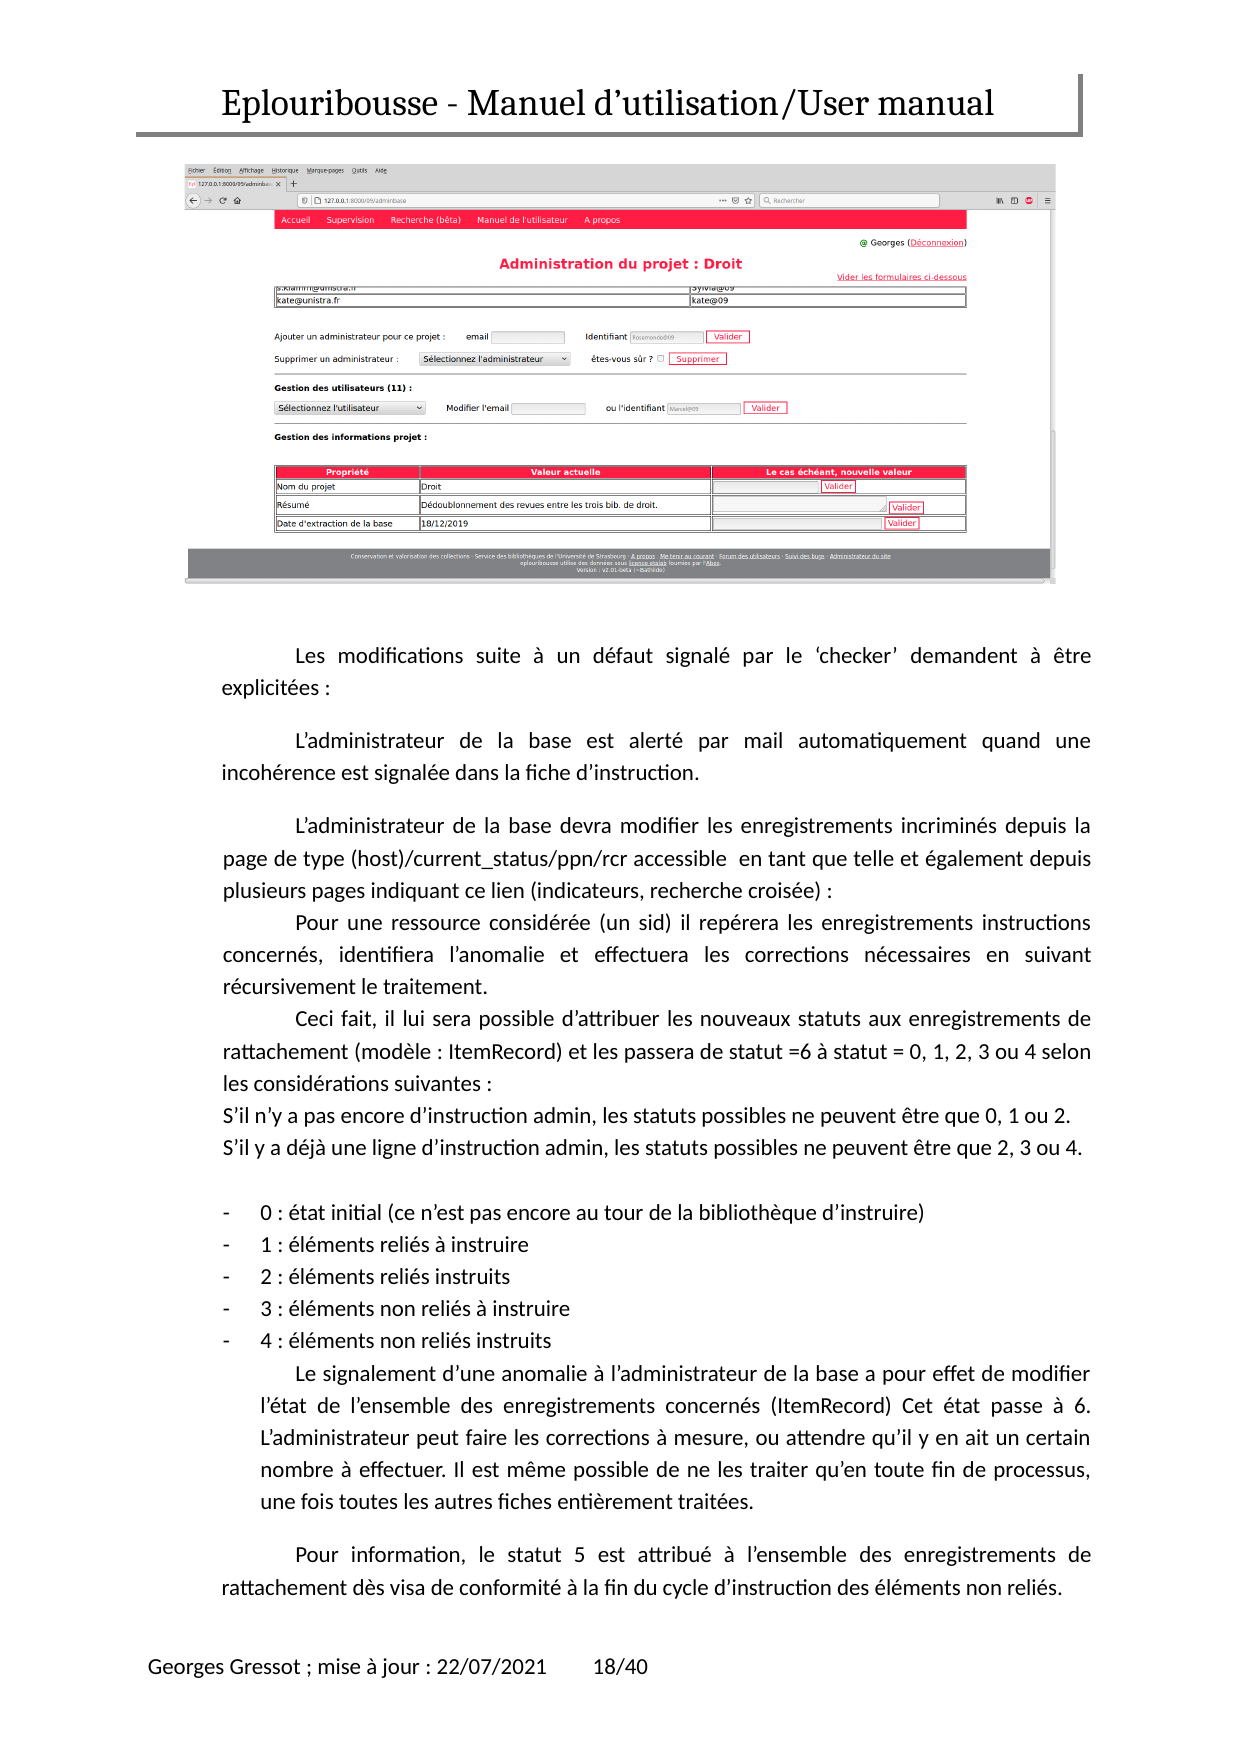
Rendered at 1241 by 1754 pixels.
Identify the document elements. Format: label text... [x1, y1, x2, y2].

text Pour information, le statut 5 est attribué à l’ensemble des enregistrements de rattachement dès visa de conformité à la fin du cycle d’instruction des éléments non reliés. [221, 1540, 1093, 1601]
picture [184, 164, 1056, 584]
list S’il n’y a pas encore d’instruction admin, les statuts possibles ne peuvent être que 0, 1 ou 2. [223, 1101, 1093, 1129]
text L’administrateur de la base est alerté par mail automatiquement quand une incohérence est signalée dans la fiche d’instruction. [221, 726, 1093, 786]
list S’il y a déjà une ligne d’instruction admin, les statuts possibles ne peuvent être que 2, 3 ou 4. [223, 1133, 1093, 1161]
list L’administrateur de la base devra modifier les enregistrements incriminés depuis la page de type (host)/current_status/ppn/rcr accessible en tant que telle et également depuis plusieurs pages indiquant ce lien (indicateurs, recherche croisée) : [223, 811, 1093, 904]
list Ceci fait, il lui sera possible d’attribuer les nouveaux statuts aux enregistrements de rattachement (modèle : ItemRecord) et les passera de statut =6 à statut = 0, 1, 2, 3 ou 4 selon les considérations suivantes : [223, 1004, 1093, 1097]
list 4 : éléments non reliés instruits [223, 1326, 1093, 1354]
text Les modifications suite à un défaut signalé par le ‘checker’ demandent à être explicitées : [221, 641, 1093, 701]
list Le signalement d’une anomalie à l’administrateur de la base a pour effet de modifier l’état de l’ensemble des enregistrements concernés (ItemRecord) Cet état passe à 6. L’administrateur peut faire les corrections à mesure, ou attendre qu’il y en ait un certain nombre à effectuer. Il est même possible de ne les traiter qu’en toute fin de processus, une fois toutes les autres fiches entièrement traitées. [260, 1359, 1093, 1515]
list 2 : éléments reliés instruits [223, 1262, 1093, 1290]
list Pour une ressource considérée (un sid) il repérera les enregistrements instructions concernés, identifiera l’anomalie et effectuera les corrections nécessaires en suivant récursivement le traitement. [223, 908, 1093, 1000]
list 1 : éléments reliés à instruire [223, 1230, 1093, 1258]
list 3 : éléments non reliés à instruire [223, 1294, 1093, 1322]
list 0 : état initial (ce n’est pas encore au tour de la bibliothèque d’instruire) [223, 1198, 1093, 1226]
